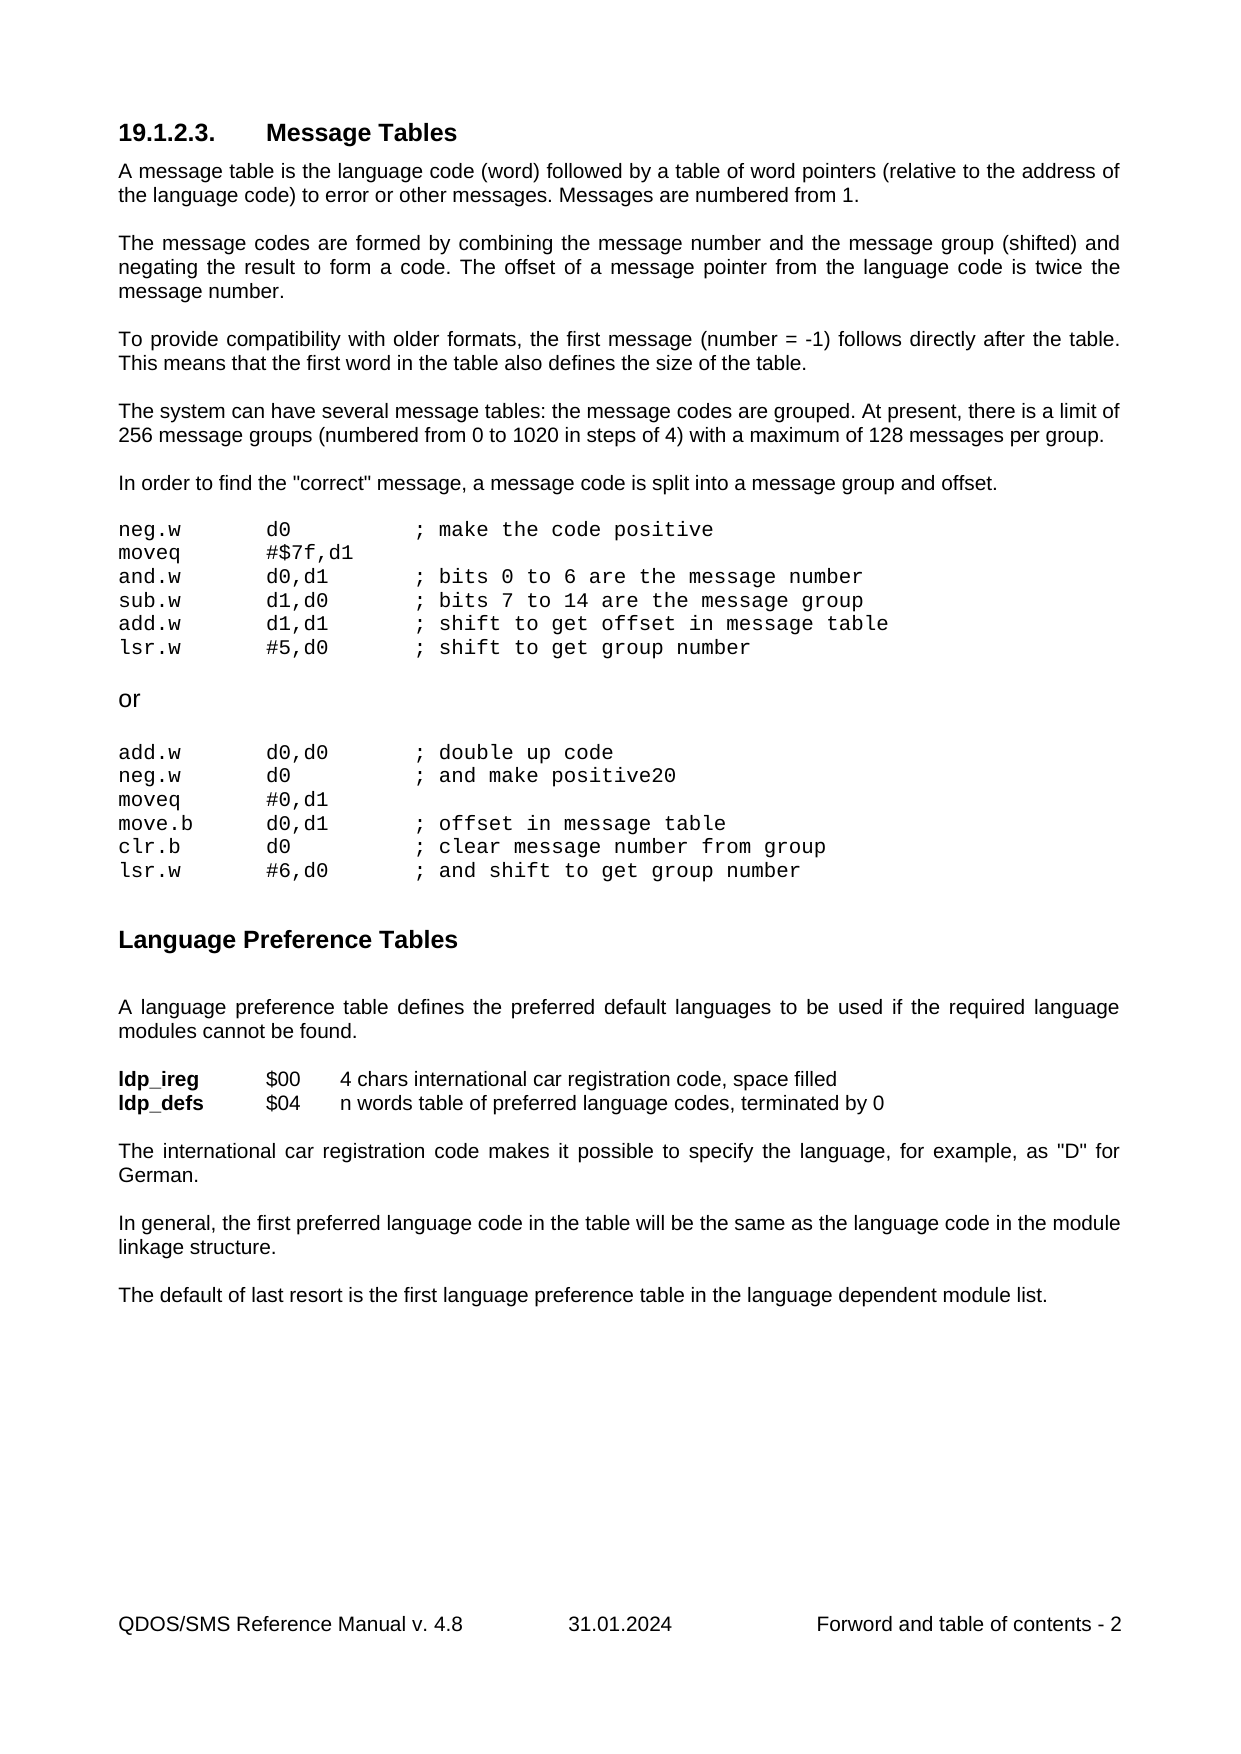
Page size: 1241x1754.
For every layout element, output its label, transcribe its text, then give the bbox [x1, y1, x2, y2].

table_header 4 chars international car registration code, space filled [340, 1067, 1122, 1091]
text neg.w d0 ; and make positive20 [118, 765, 1122, 789]
text lsr.w #6,d0 ; and shift to get group number [118, 860, 1122, 884]
subtitle Language Preference Tables [118, 925, 1122, 954]
text To provide compatibility with older formats, the first message (number = -1) follows directly after the table. This means that the first word in the table also defines the size of the table. [118, 327, 1122, 375]
text The international car registration code makes it possible to specify the language, for example, as "D" for German. [118, 1139, 1122, 1187]
text lsr.w #5,d0 ; shift to get group number [118, 637, 1122, 661]
text add.w d0,d0 ; double up code [118, 742, 1122, 765]
table_cell n words table of preferred language codes, terminated by 0 [340, 1091, 1122, 1115]
text In general, the first preferred language code in the table will be the same as the language code in the module linkage structure. [118, 1211, 1122, 1258]
text or [118, 684, 1122, 713]
table_cell ldp_defs [118, 1091, 266, 1115]
text The default of last resort is the first language preference table in the language dependent module list. [118, 1282, 1122, 1306]
text clr.b d0 ; clear message number from group [118, 836, 1122, 860]
text neg.w d0 ; make the code positive [118, 519, 1122, 542]
text A message table is the language code (word) followed by a table of word pointers (relative to the address of the language code) to error or other messages. Messages are numbered from 1. [118, 159, 1122, 207]
table_cell $04 [266, 1091, 340, 1115]
text and.w d0,d1 ; bits 0 to 6 are the message number [118, 566, 1122, 590]
text In order to find the "correct" message, a message code is split into a message group and offset. [118, 471, 1122, 495]
text sub.w d1,d0 ; bits 7 to 14 are the message group [118, 590, 1122, 613]
text add.w d1,d1 ; shift to get offset in message table [118, 613, 1122, 637]
subtitle Message Tables [118, 118, 1122, 147]
text move.b d0,d1 ; offset in message table [118, 813, 1122, 836]
text The message codes are formed by combining the message number and the message group (shifted) and negating the result to form a code. The offset of a message pointer from the language code is twice the message number. [118, 231, 1122, 303]
text moveq #$7f,d1 [118, 542, 1122, 566]
table_header $00 [266, 1067, 340, 1091]
text A language preference table defines the preferred default languages to be used if the required language modules cannot be found. [118, 995, 1122, 1043]
text moveq #0,d1 [118, 789, 1122, 813]
table_header ldp_ireg [118, 1067, 266, 1091]
text The system can have several message tables: the message codes are grouped. At present, there is a limit of 256 message groups (numbered from 0 to 1020 in steps of 4) with a maximum of 128 messages per group. [118, 399, 1122, 447]
